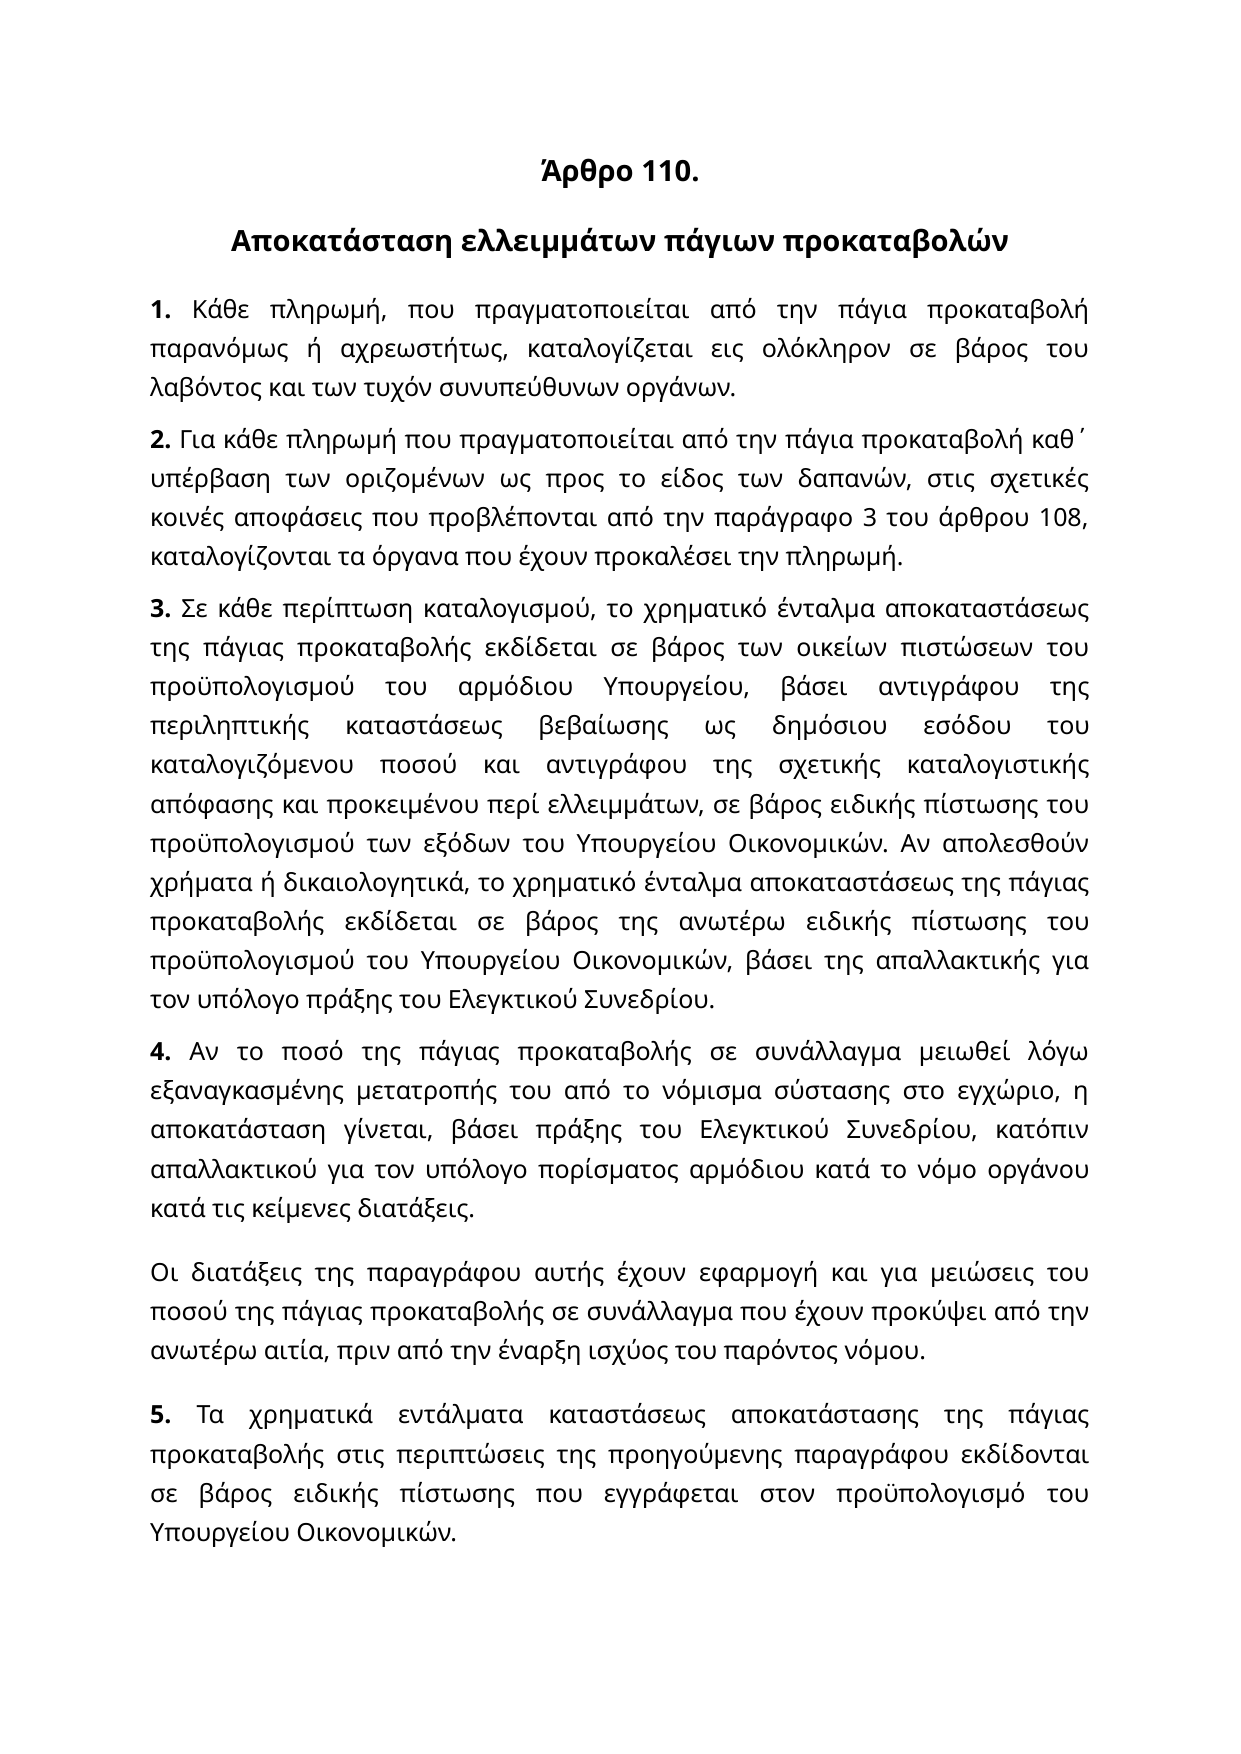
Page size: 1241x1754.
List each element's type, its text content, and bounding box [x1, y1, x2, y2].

text 1. Κάθε πληρωμή, που πραγματοποιείται από την πάγια προκαταβολή παρανόμως ή αχρεωστήτως, καταλογίζεται εις ολόκληρον σε βάρος του λαβόντος και των τυχόν συνυπεύθυνων οργάνων. [150, 291, 1090, 404]
subtitle Αποκατάσταση ελλειμμάτων πάγιων προκαταβολών [150, 221, 1090, 260]
text Οι διατάξεις της παραγράφου αυτής έχουν εφαρμογή και για μειώσεις του ποσού της πάγιας προκαταβολής σε συνάλλαγμα που έχουν προκύψει από την ανωτέρω αιτία, πριν από την έναρξη ισχύος του παρόντος νόμου. [150, 1254, 1090, 1367]
subtitle Άρθρο 110. [150, 150, 1090, 190]
text 4. Αν το ποσό της πάγιας προκαταβολής σε συνάλλαγμα μειωθεί λόγω εξαναγκασμένης μετατροπής του από το νόμισμα σύστασης στο εγχώριο, η αποκατάσταση γίνεται, βάσει πράξης του Ελεγκτικού Συνεδρίου, κατόπιν απαλλακτικού για τον υπόλογο πορίσματος αρμόδιου κατά το νόμο οργάνου κατά τις κείμενες διατάξεις. [150, 1034, 1090, 1224]
text 3. Σε κάθε περίπτωση καταλογισμού, το χρηματικό ένταλμα αποκαταστάσεως της πάγιας προκαταβολής εκδίδεται σε βάρος των οικείων πιστώσεων του προϋπολογισμού του αρμόδιου Υπουργείου, βάσει αντιγράφου της περιληπτικής καταστάσεως βεβαίωσης ως δημόσιου εσόδου του καταλογιζόμενου ποσού και αντιγράφου της σχετικής καταλογιστικής απόφασης και προκειμένου περί ελλειμμάτων, σε βάρος ειδικής πίστωσης του προϋπολογισμού των εξόδων του Υπουργείου Οικονομικών. Αν απολεσθούν χρήματα ή δικαιολογητικά, το χρηματικό ένταλμα αποκαταστάσεως της πάγιας προκαταβολής εκδίδεται σε βάρος της ανωτέρω ειδικής πίστωσης του προϋπολογισμού του Υπουργείου Οικονομικών, βάσει της απαλλακτικής για τον υπόλογο πράξης του Ελεγκτικού Συνεδρίου. [150, 590, 1090, 1016]
text 2. Για κάθε πληρωμή που πραγματοποιείται από την πάγια προκαταβολή καθ΄ υπέρβαση των οριζομένων ως προς το είδος των δαπανών, στις σχετικές κοινές αποφάσεις που προβλέπονται από την παράγραφο 3 του άρθρου 108, καταλογίζονται τα όργανα που έχουν προκαλέσει την πληρωμή. [150, 421, 1090, 573]
text 5. Τα χρηματικά εντάλματα καταστάσεως αποκατάστασης της πάγιας προκαταβολής στις περιπτώσεις της προηγούμενης παραγράφου εκδίδονται σε βάρος ειδικής πίστωσης που εγγράφεται στον προϋπολογισμό του Υπουργείου Οικονομικών. [150, 1397, 1090, 1549]
